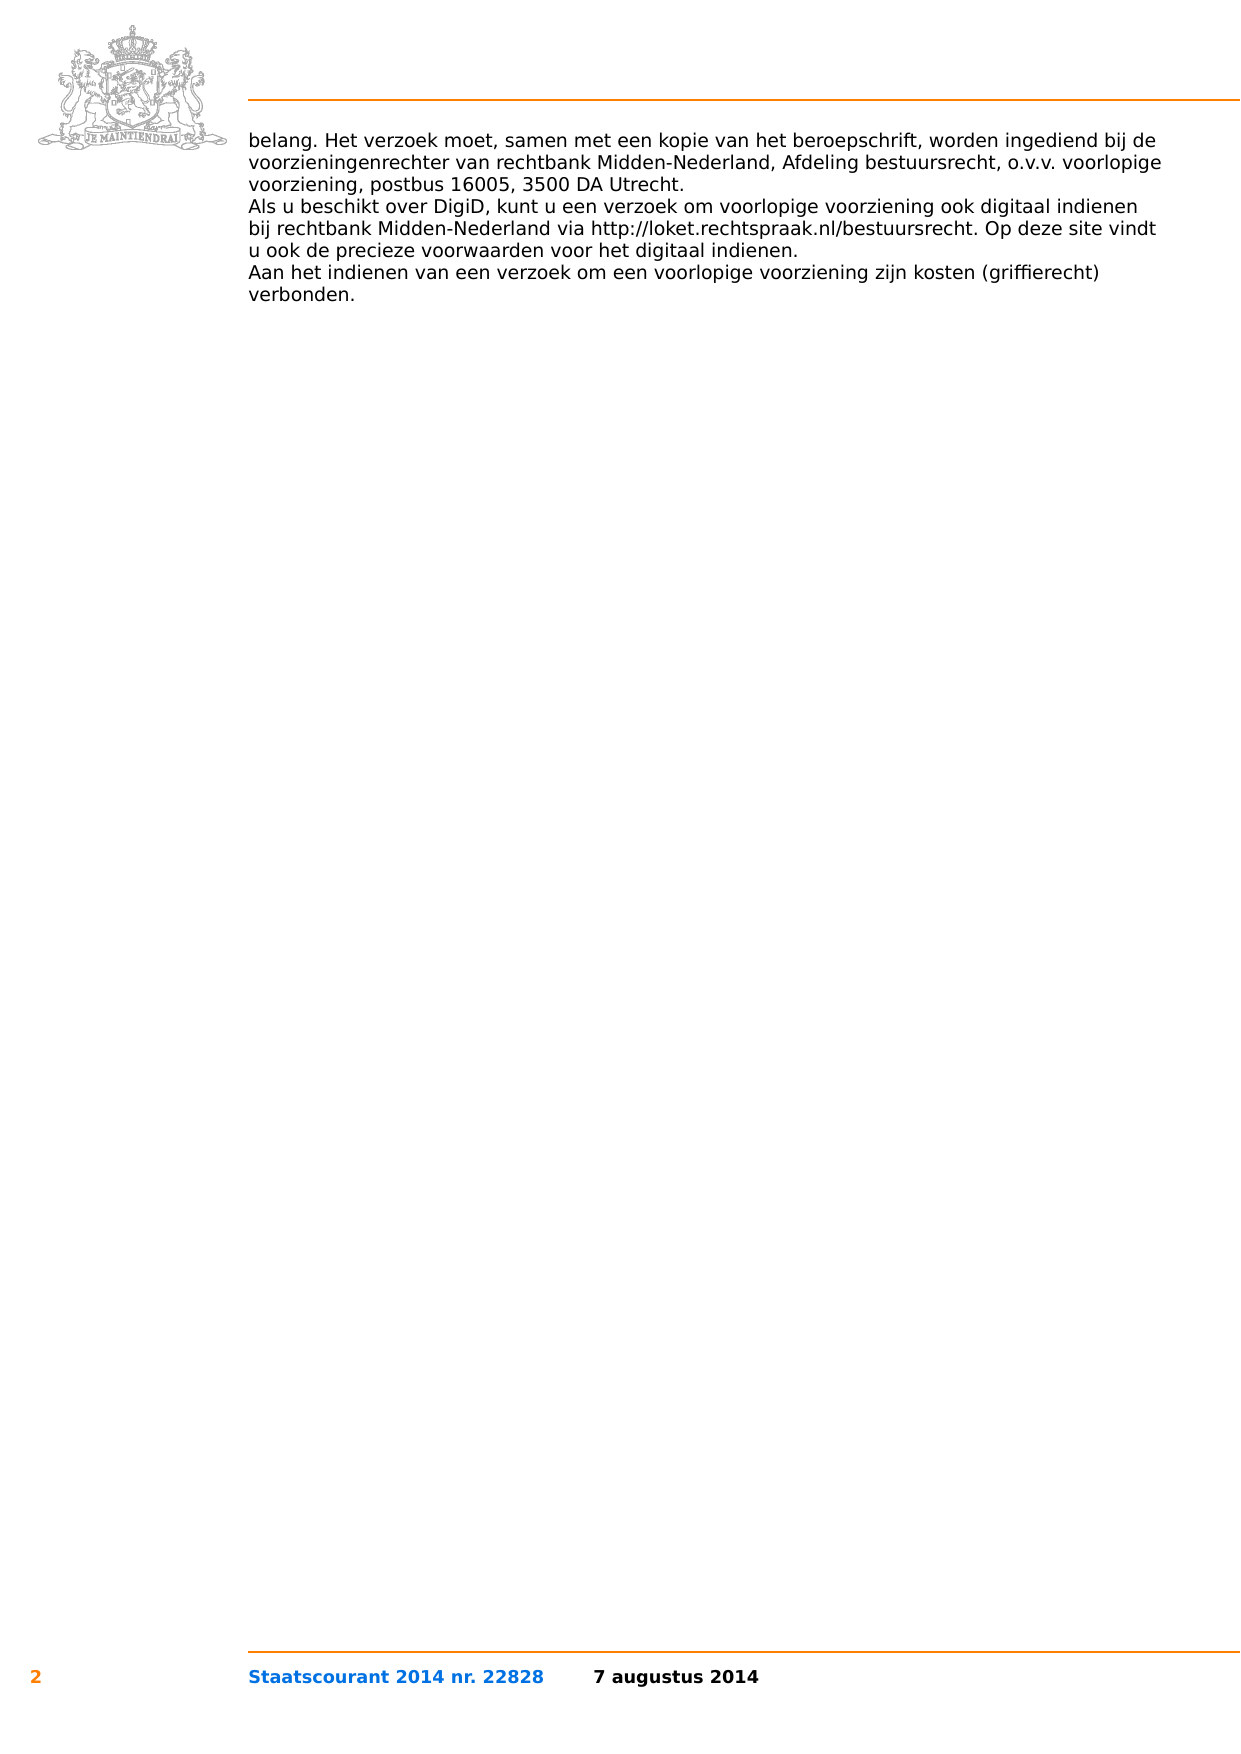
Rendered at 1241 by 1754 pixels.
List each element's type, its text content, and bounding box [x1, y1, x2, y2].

text Als u beschikt over DigiD, kunt u een verzoek om voorlopige voorziening ook digitaal indienen bij rechtbank Midden-Nederland via http://loket.rechtspraak.nl/bestuursrecht. Op deze site vindt u ook de precieze voorwaarden voor het digitaal indienen. [248, 196, 1163, 262]
text Aan het indienen van een verzoek om een voorlopige voorziening zijn kosten (griffierecht) verbonden. [248, 262, 1163, 306]
picture [38, 25, 227, 150]
text belang. Het verzoek moet, samen met een kopie van het beroepschrift, worden ingediend bij de voorzieningenrechter van rechtbank Midden-Nederland, Afdeling bestuursrecht, o.v.v. voorlopige voorziening, postbus 16005, 3500 DA Utrecht. [248, 130, 1163, 196]
